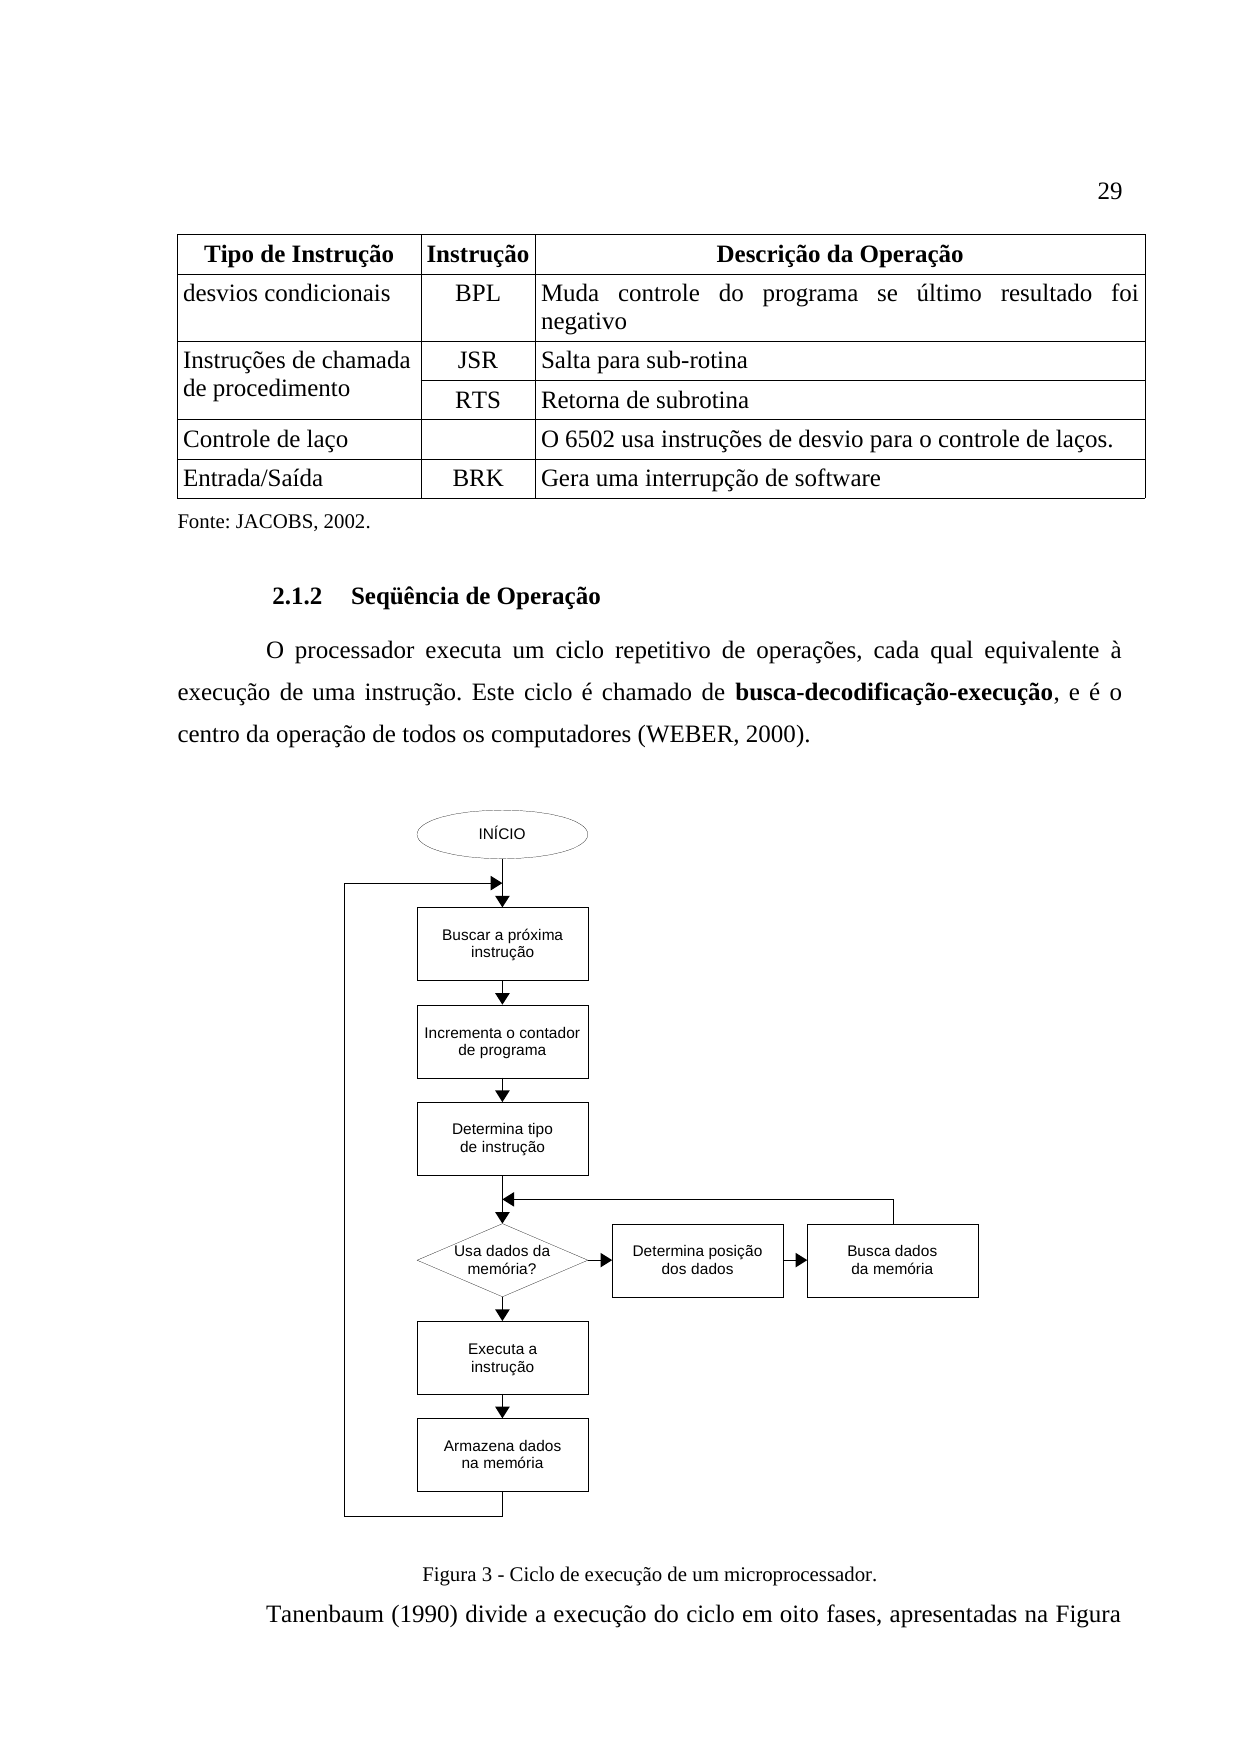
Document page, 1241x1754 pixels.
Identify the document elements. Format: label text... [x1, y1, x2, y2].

table_cell [422, 420, 535, 458]
table_cell Retorna de subrotina [536, 381, 1145, 419]
table_cell Gera uma interrupção de software [536, 460, 1145, 498]
text Figura 3 - Ciclo de execução de um microprocessador. [285, 788, 1014, 1586]
table_cell RTS [422, 381, 535, 419]
subtitle Seqüência de Operação [177, 582, 1122, 610]
table_cell BRK [422, 460, 535, 498]
table_cell BPL [422, 275, 535, 341]
table_cell Instruções de chamada de procedimento [178, 342, 421, 419]
table_header Descrição da Operação [536, 235, 1145, 274]
table_cell Controle de laço [178, 420, 421, 458]
text Tanenbaum (1990) divide a execução do ciclo em oito fases, apresentadas na Figura [177, 776, 1122, 1627]
table_header Salta para sub-rotina [536, 342, 1145, 380]
table_header Instrução [422, 235, 535, 274]
table_cell Entrada/Saída [178, 460, 421, 498]
table_cell Muda controle do programa se último resultado foi negativo [536, 275, 1145, 341]
text Fonte: JACOBS, 2002. [177, 510, 1122, 533]
table_cell O 6502 usa instruções de desvio para o controle de laços. [536, 420, 1145, 458]
table_cell desvios condicionais [178, 275, 421, 341]
table_header Tipo de Instrução [178, 235, 421, 274]
table_header JSR [422, 342, 535, 380]
text O processador executa um ciclo repetitivo de operações, cada qual equivalente à execução de uma instrução. Este ciclo é chamado de busca-decodificação-execução, e é o centro da operação de todos os computadores (WEBER, 2000). [177, 637, 1122, 747]
